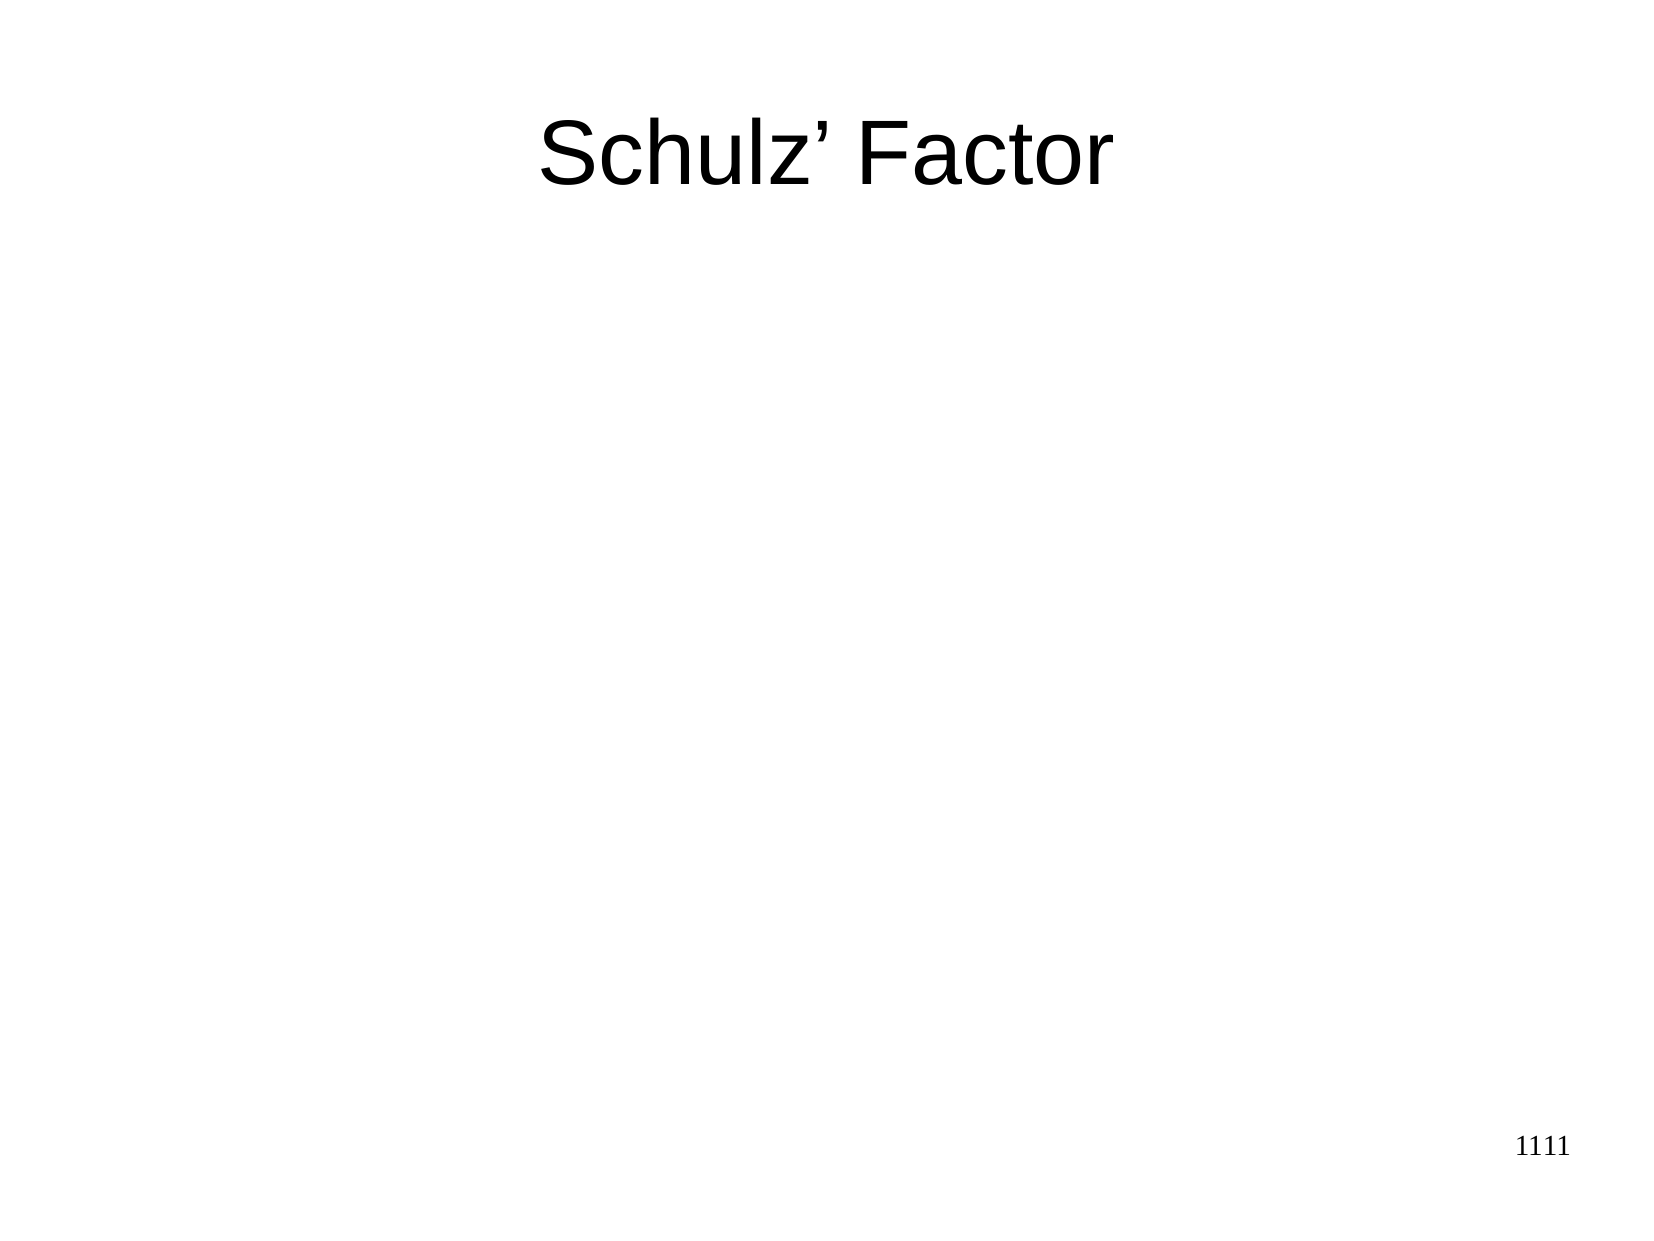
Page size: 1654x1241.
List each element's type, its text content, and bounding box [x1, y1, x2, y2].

title Schulz’ Factor [82, 49, 1571, 257]
